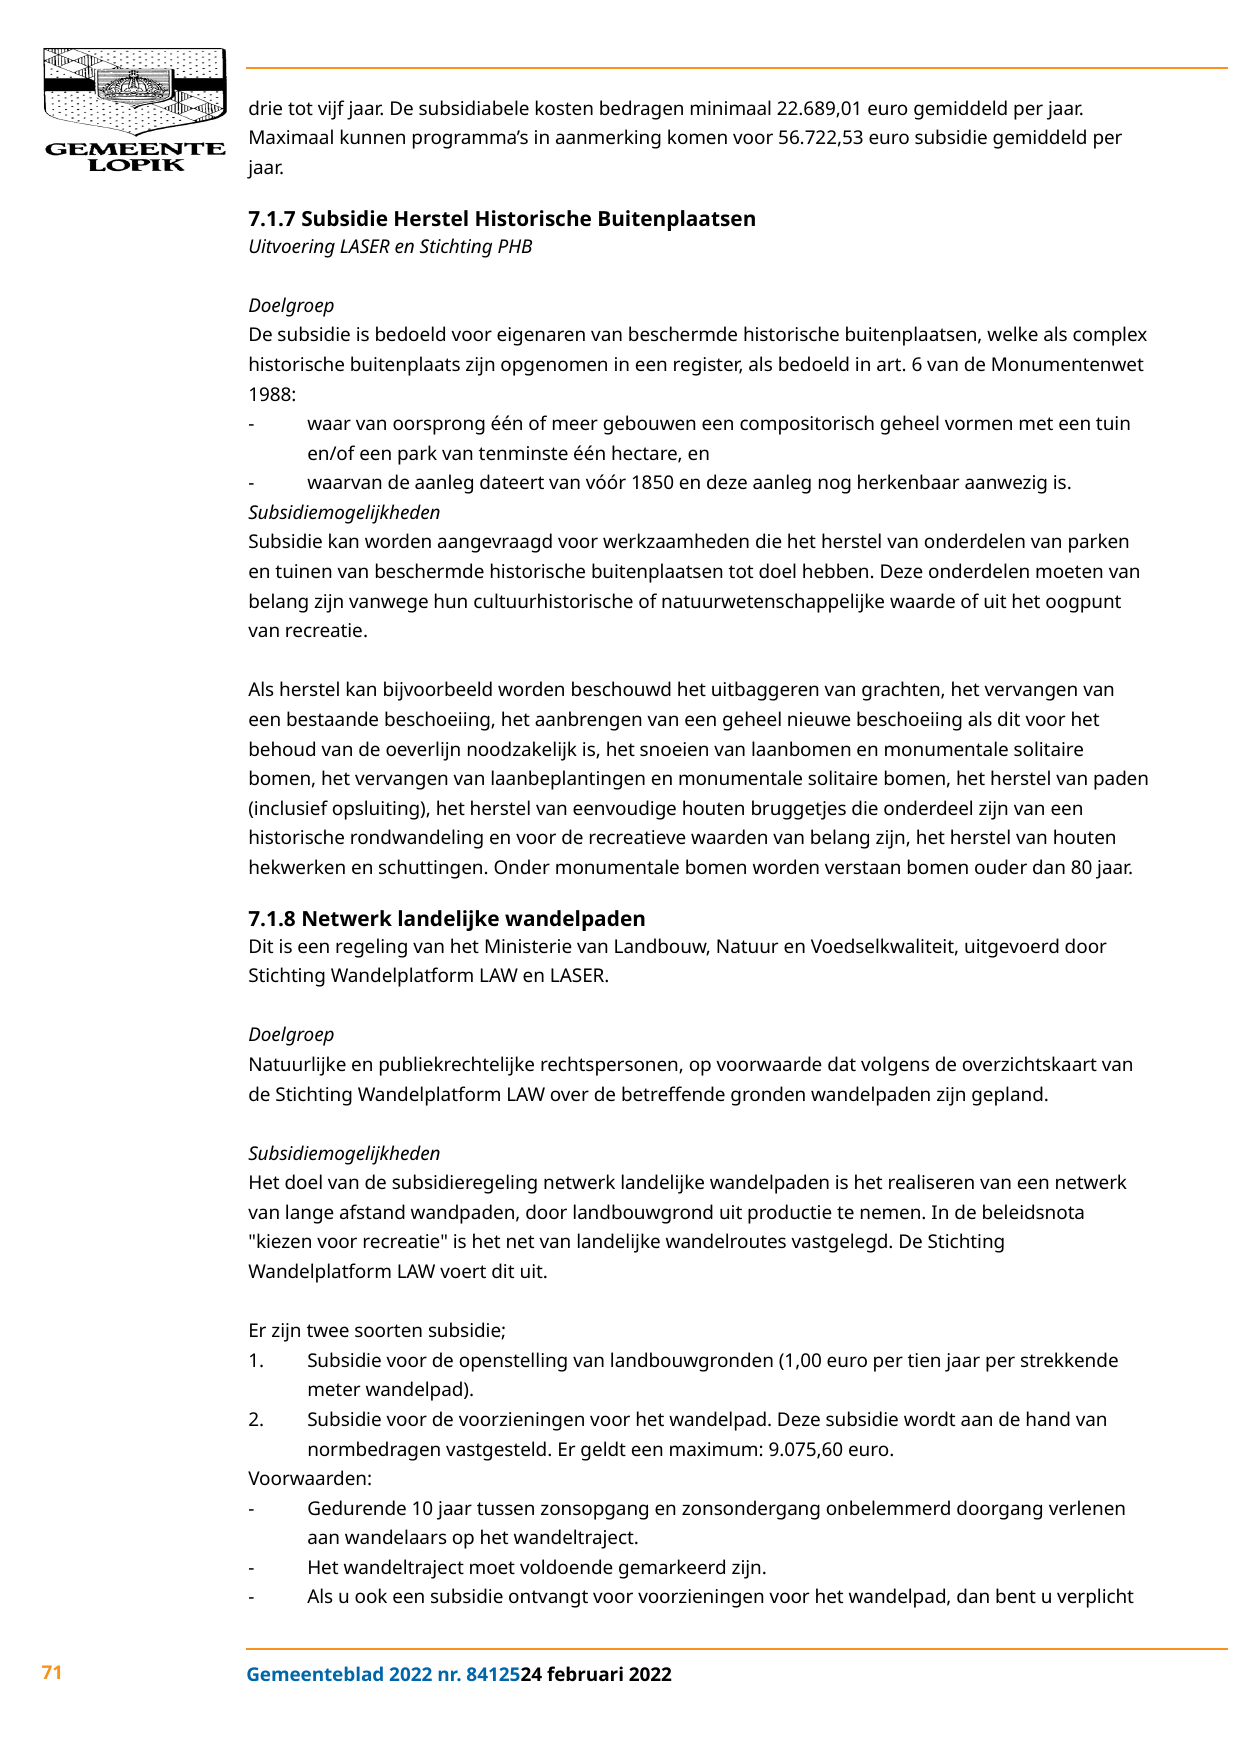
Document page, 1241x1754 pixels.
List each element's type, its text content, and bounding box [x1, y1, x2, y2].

text Natuurlijke en publiekrechtelijke rechtspersonen, op voorwaarde dat volgens de overzichtskaart van de Stichting Wandelplatform LAW over de betreffende gronden wandelpaden zijn gepland. [248, 1051, 1152, 1107]
text De subsidie is bedoeld voor eigenaren van beschermde historische buitenplaatsen, welke als complex historische buitenplaats zijn opgenomen in een register, als bedoeld in art. 6 van de Monumentenwet 1988: [248, 322, 1152, 406]
text Doelgroep [248, 292, 1152, 318]
list Subsidie voor de openstelling van landbouwgronden (1,00 euro per tien jaar per strekkende meter wandelpad). [248, 1347, 1152, 1402]
list waarvan de aanleg dateert van vóór 1850 en deze aanleg nog herkenbaar aanwezig is. [248, 469, 1152, 495]
text 7.1.7 Subsidie Herstel Historische Buitenplaatsen [248, 204, 1152, 233]
text Doelgroep [248, 1022, 1152, 1047]
list waar van oorsprong één of meer gebouwen een compositorisch geheel vormen met een tuin en/of een park van tenminste één hectare, en [248, 410, 1152, 466]
text 7.1.8 Netwerk landelijke wandelpaden [248, 904, 1152, 933]
text drie tot vijf jaar. De subsidiabele kosten bedragen minimaal 22.689,01 euro gemiddeld per jaar. Maximaal kunnen programma’s in aanmerking komen voor 56.722,53 euro subsidie gemiddeld per jaar. [248, 95, 1152, 180]
text Het doel van de subsidieregeling netwerk landelijke wandelpaden is het realiseren van een netwerk van lange afstand wandpaden, door landbouwgrond uit productie te nemen. In de beleidsnota "kiezen voor recreatie" is het net van landelijke wandelroutes vastgelegd. De Stichting Wandelplatform LAW voert dit uit. [248, 1169, 1152, 1284]
list Gedurende 10 jaar tussen zonsopgang en zonsondergang onbelemmerd doorgang verlenen aan wandelaars op het wandeltraject. [248, 1495, 1152, 1550]
list Het wandeltraject moet voldoende gemarkeerd zijn. [248, 1554, 1152, 1580]
text Subsidiemogelijkheden [248, 1140, 1152, 1166]
text Subsidie kan worden aangevraagd voor werkzaamheden die het herstel van onderdelen van parken en tuinen van beschermde historische buitenplaatsen tot doel hebben. Deze onderdelen moeten van belang zijn vanwege hun cultuurhistorische of natuurwetenschappelijke waarde of uit het oogpunt van recreatie. [248, 529, 1152, 643]
text Als herstel kan bijvoorbeeld worden beschouwd het uitbaggeren van grachten, het vervangen van een bestaande beschoeiing, het aanbrengen van een geheel nieuwe beschoeiing als dit voor het behoud van de oeverlijn noodzakelijk is, het snoeien van laanbomen en monumentale solitaire bomen, het vervangen van laanbeplantingen en monumentale solitaire bomen, het herstel van paden (inclusief opsluiting), het herstel van eenvoudige houten bruggetjes die onderdeel zijn van een historische rondwandeling en voor de recreatieve waarden van belang zijn, het herstel van houten hekwerken en schuttingen. Onder monumentale bomen worden verstaan bomen ouder dan 80 jaar. [248, 677, 1152, 880]
text Voorwaarden: [248, 1465, 1152, 1491]
list Subsidie voor de voorzieningen voor het wandelpad. Deze subsidie wordt aan de hand van normbedragen vastgesteld. Er geldt een maximum: 9.075,60 euro. [248, 1406, 1152, 1462]
text Uitvoering LASER en Stichting PHB [248, 233, 1152, 258]
picture [41, 47, 231, 172]
text Er zijn twee soorten subsidie; [248, 1317, 1152, 1343]
text Dit is een regeling van het Ministerie van Landbouw, Natuur en Voedselkwaliteit, uitgevoerd door Stichting Wandelplatform LAW en LASER. [248, 933, 1152, 988]
list Als u ook een subsidie ontvangt voor voorzieningen voor het wandelpad, dan bent u verplicht [248, 1584, 1152, 1609]
text Subsidiemogelijkheden [248, 499, 1152, 525]
